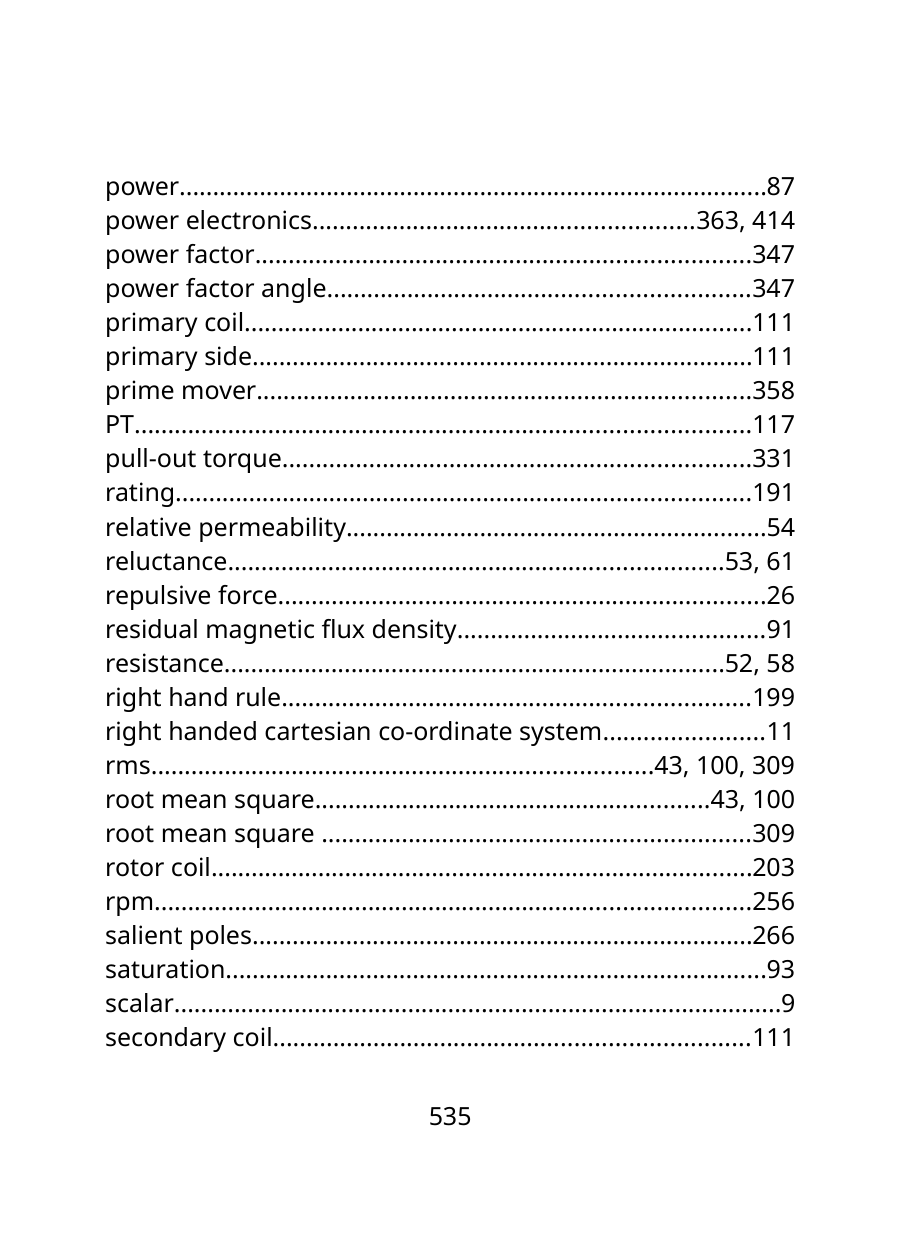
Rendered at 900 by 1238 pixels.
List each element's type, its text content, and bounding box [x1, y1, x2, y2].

text rpm 256 [105, 884, 795, 918]
text power factor 347 [105, 237, 795, 271]
text residual magnetic flux density 91 [105, 611, 795, 645]
text prime mover 358 [105, 373, 795, 407]
text power factor angle 347 [105, 271, 795, 305]
text rating 191 [105, 475, 795, 509]
text resistance 52, 58 [105, 645, 795, 679]
text power electronics 363, 414 [105, 203, 795, 237]
text repulsive force 26 [105, 577, 795, 611]
text rotor coil 203 [105, 850, 795, 884]
text root mean square 309 [105, 816, 795, 850]
text pull-out torque 331 [105, 441, 795, 475]
text saturation 93 [105, 952, 795, 986]
text scalar 9 [105, 986, 795, 1020]
text reluctance 53, 61 [105, 543, 795, 577]
text power 87 [105, 168, 795, 203]
text PT 117 [105, 407, 795, 441]
text root mean square 43, 100 [105, 782, 795, 816]
text primary side 111 [105, 339, 795, 373]
text relative permeability 54 [105, 509, 795, 543]
text right hand rule 199 [105, 679, 795, 713]
text primary coil 111 [105, 305, 795, 339]
text salient poles 266 [105, 918, 795, 952]
text secondary coil 111 [105, 1020, 795, 1054]
text right handed cartesian co-ordinate system 11 [105, 713, 795, 748]
text rms 43, 100, 309 [105, 748, 795, 782]
